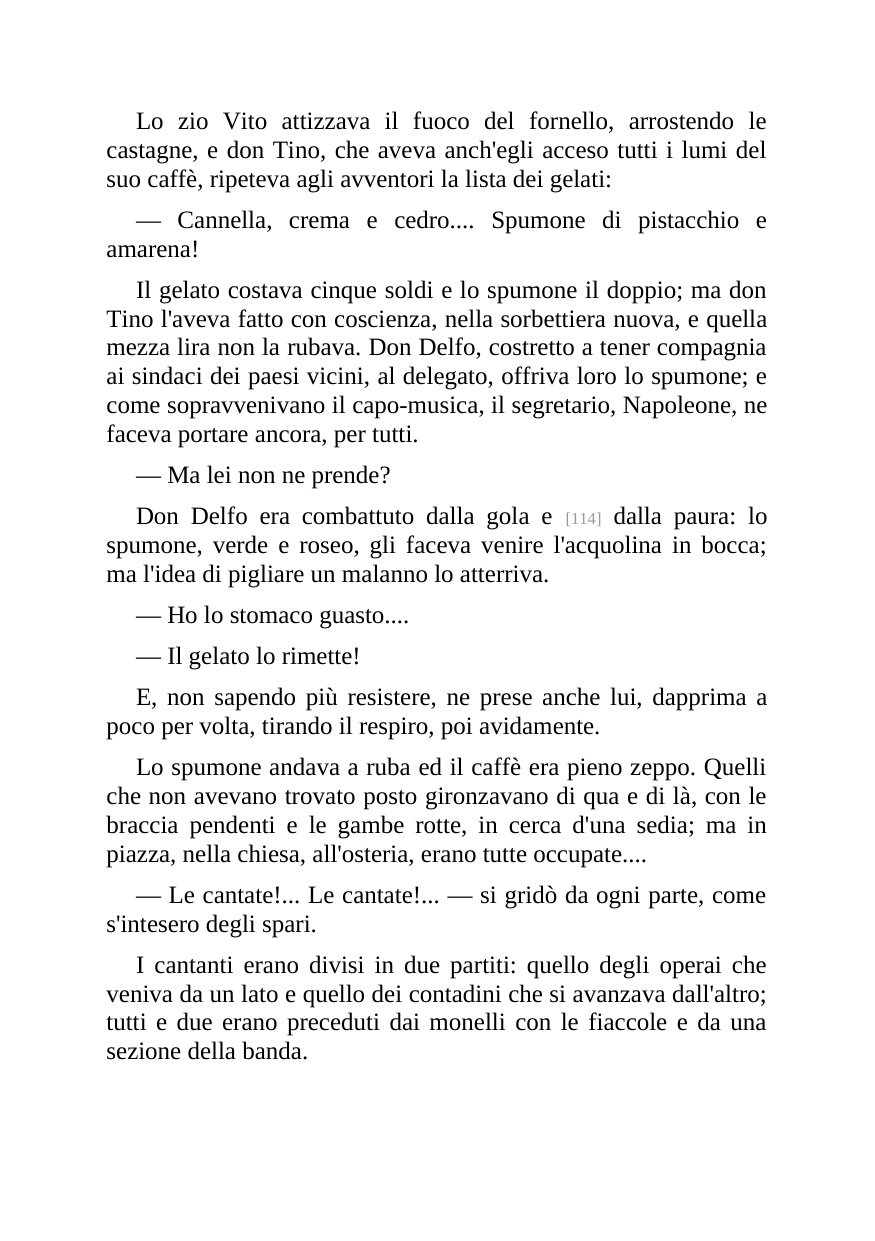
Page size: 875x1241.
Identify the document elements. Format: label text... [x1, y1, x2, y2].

text — Ma lei non ne prende? [106, 460, 768, 489]
text — Le cantate!... Le cantate!... — si gridò da ogni parte, come s'intesero degli spari. [106, 880, 768, 937]
text — Ho lo stomaco guasto.... [106, 600, 768, 629]
text Don Delfo era combattuto dalla gola e [114] dalla paura: lo spumone, verde e roseo, gli faceva venire l'acquolina in bocca; ma l'idea di pigliare un malanno lo atterriva. [106, 501, 768, 587]
text Lo spumone andava a ruba ed il caffè era pieno zeppo. Quelli che non avevano trovato posto gironzavano di qua e di là, con le braccia pendenti e le gambe rotte, in cerca d'una sedia; ma in piazza, nella chiesa, all'osteria, erano tutte occupate.... [106, 752, 768, 867]
text — Cannella, crema e cedro.... Spumone di pistacchio e amarena! [106, 205, 768, 262]
text Lo zio Vito attizzava il fuoco del fornello, arrostendo le castagne, e don Tino, che aveva anch'egli acceso tutti i lumi del suo caffè, ripeteva agli avventori la lista dei gelati: [106, 106, 768, 192]
text Il gelato costava cinque soldi e lo spumone il doppio; ma don Tino l'aveva fatto con coscienza, nella sorbettiera nuova, e quella mezza lira non la rubava. Don Delfo, costretto a tener compagnia ai sindaci dei paesi vicini, al delegato, offriva loro lo spumone; e come sopravvenivano il capo-musica, il segretario, Napoleone, ne faceva portare ancora, per tutti. [106, 275, 768, 447]
text I cantanti erano divisi in due partiti: quello degli operai che veniva da un lato e quello dei contadini che si avanzava dall'altro; tutti e due erano preceduti dai monelli con le fiaccole e da una sezione della banda. [106, 950, 768, 1065]
text E, non sapendo più resistere, ne prese anche lui, dapprima a poco per volta, tirando il respiro, poi avidamente. [106, 682, 768, 740]
text — Il gelato lo rimette! [106, 641, 768, 670]
